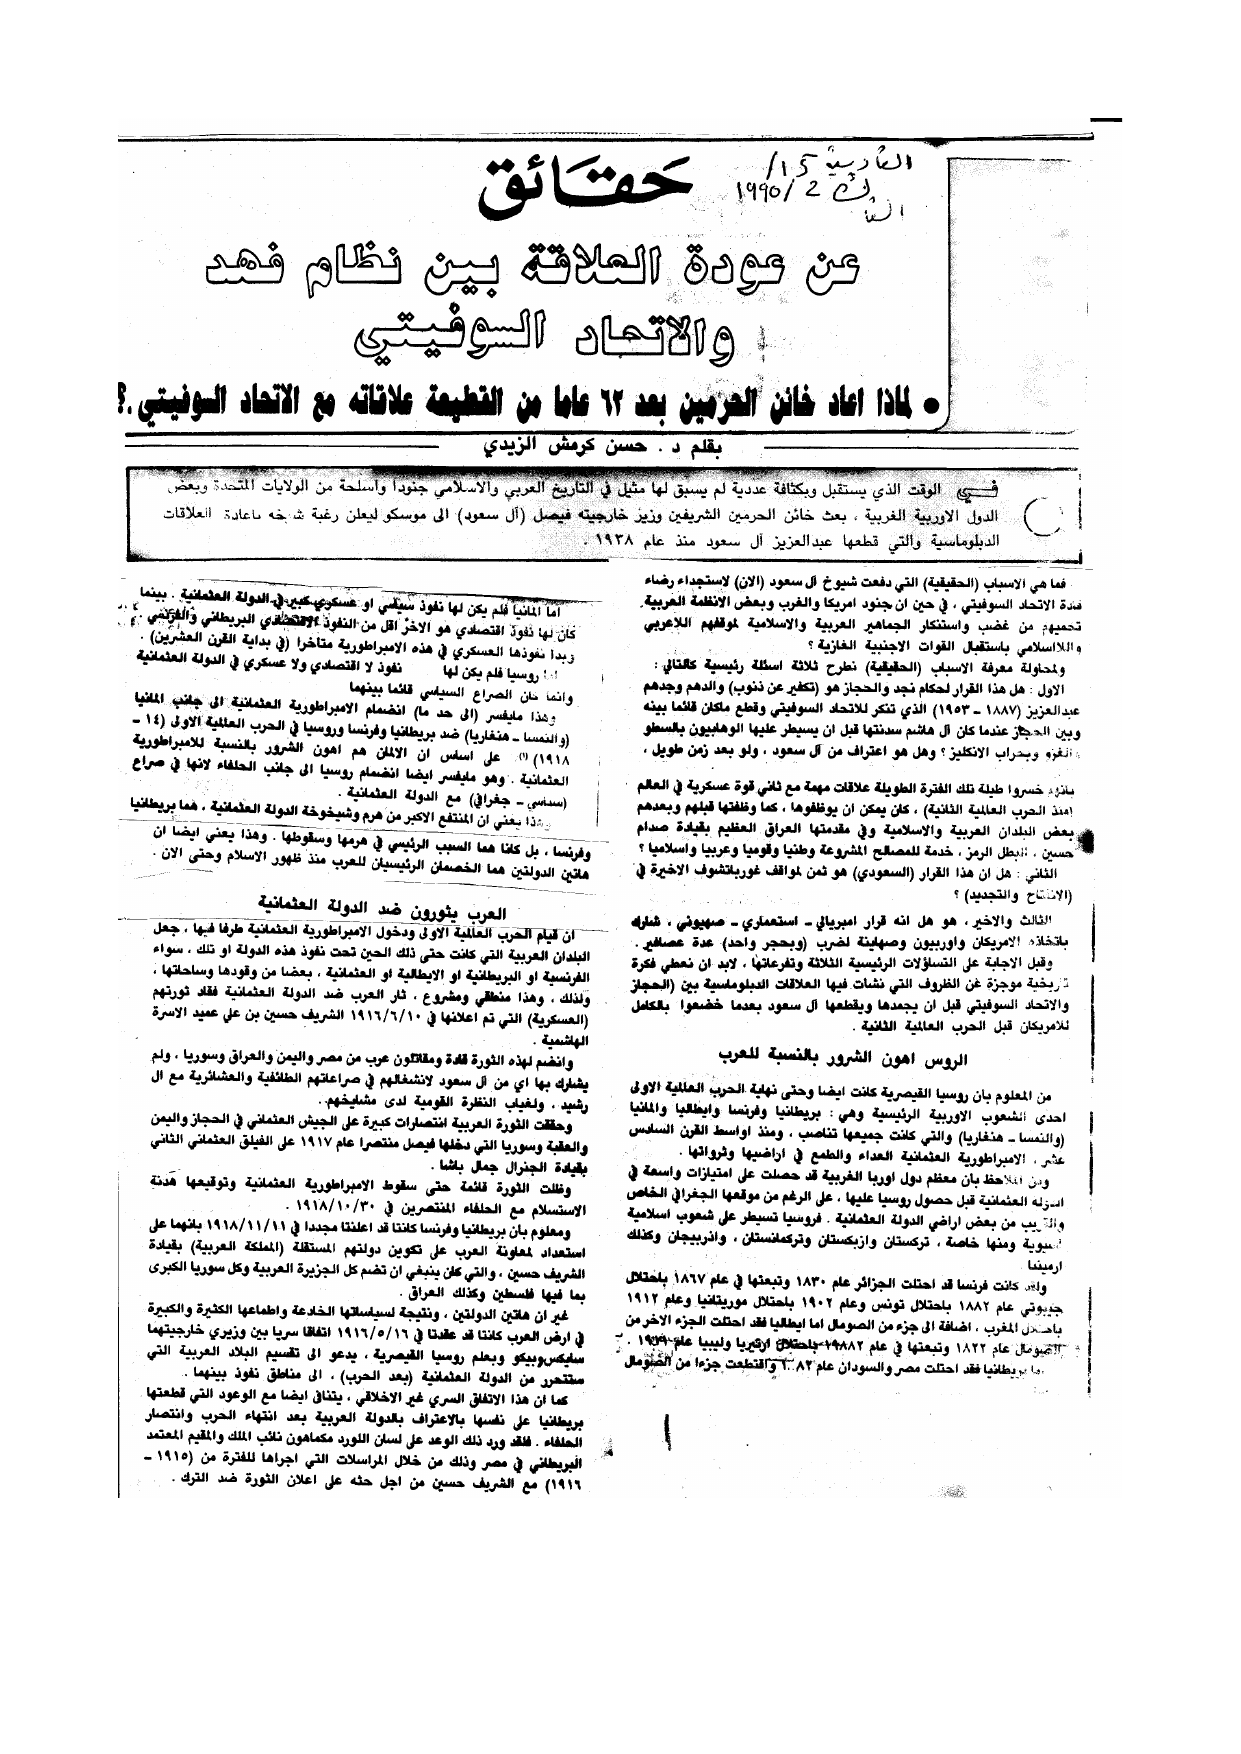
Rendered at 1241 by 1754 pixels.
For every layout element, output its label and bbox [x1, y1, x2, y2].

picture [118, 118, 1123, 1498]
